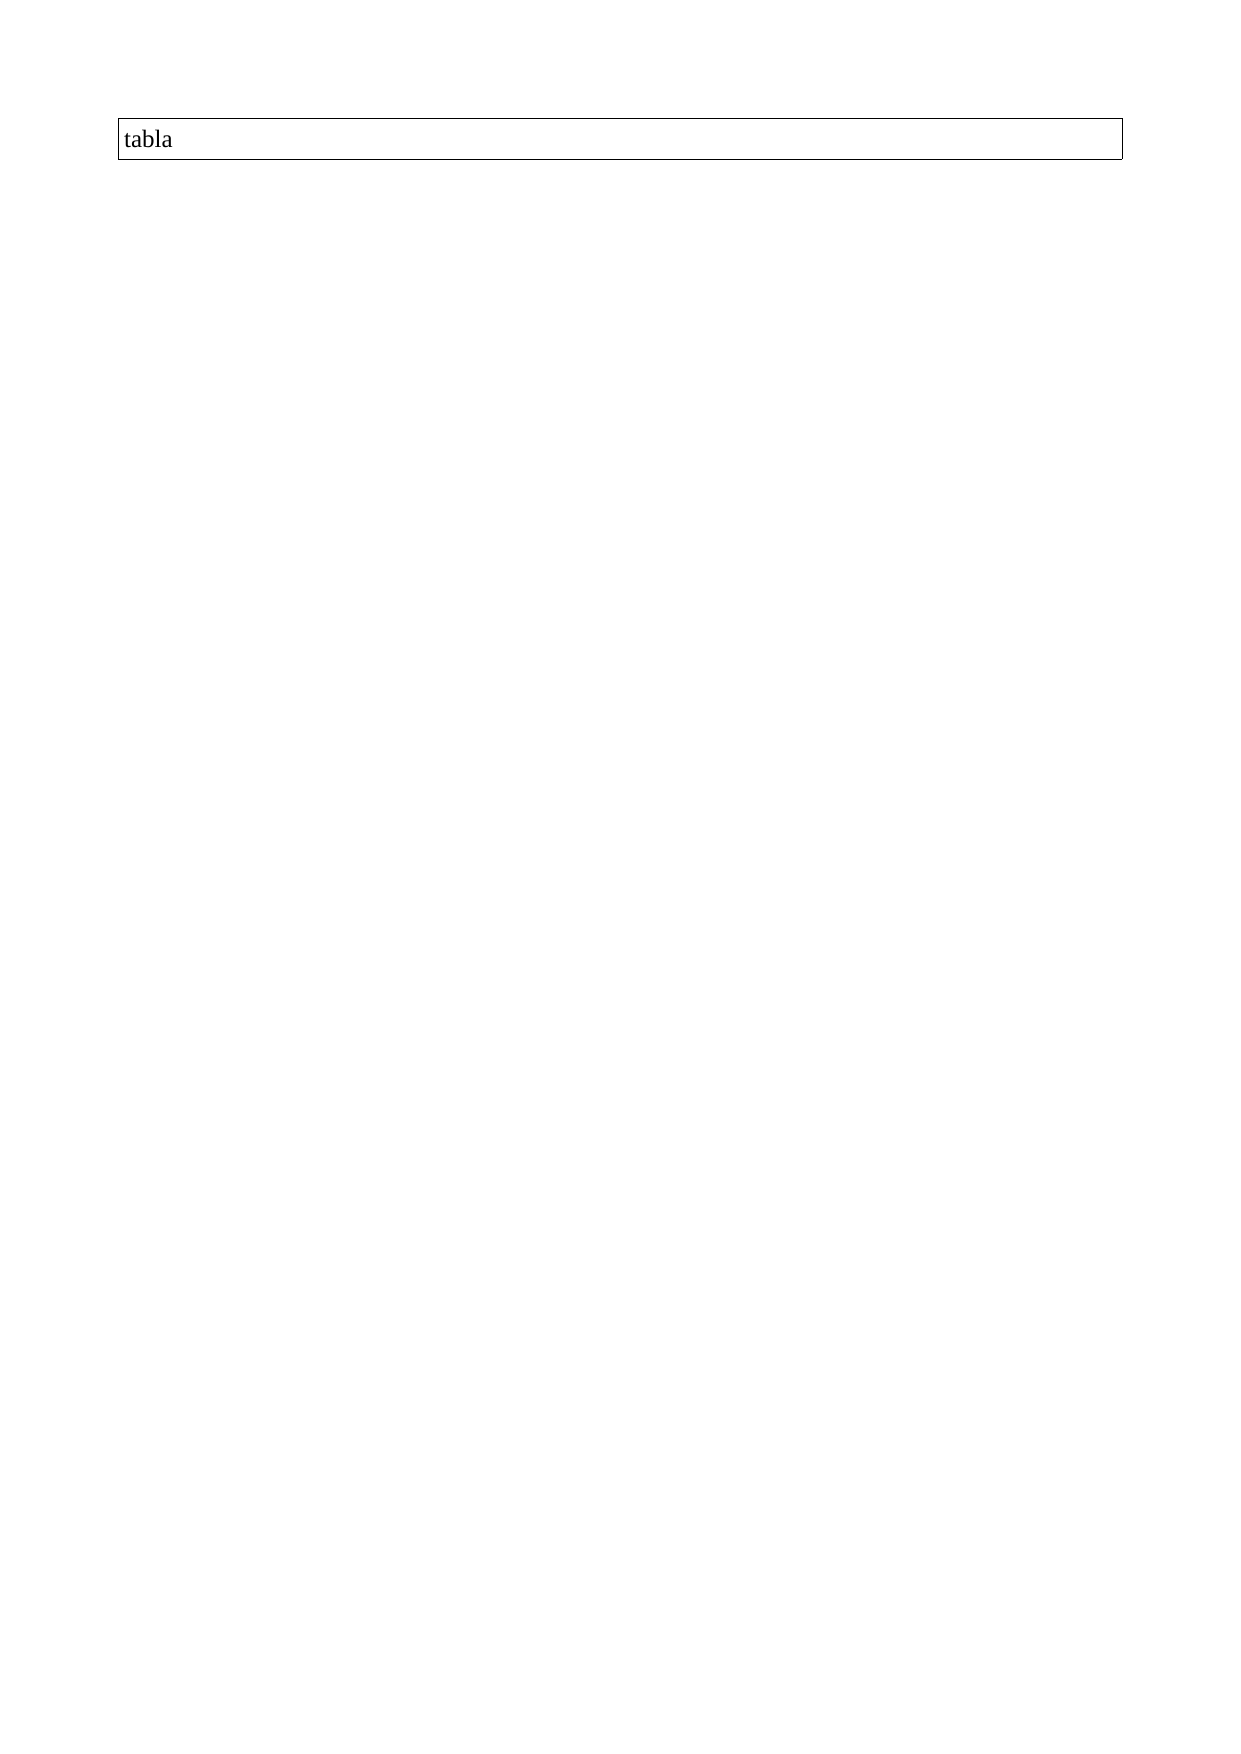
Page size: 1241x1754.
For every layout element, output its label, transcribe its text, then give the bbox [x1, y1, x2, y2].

table_header tabla [119, 119, 1122, 158]
